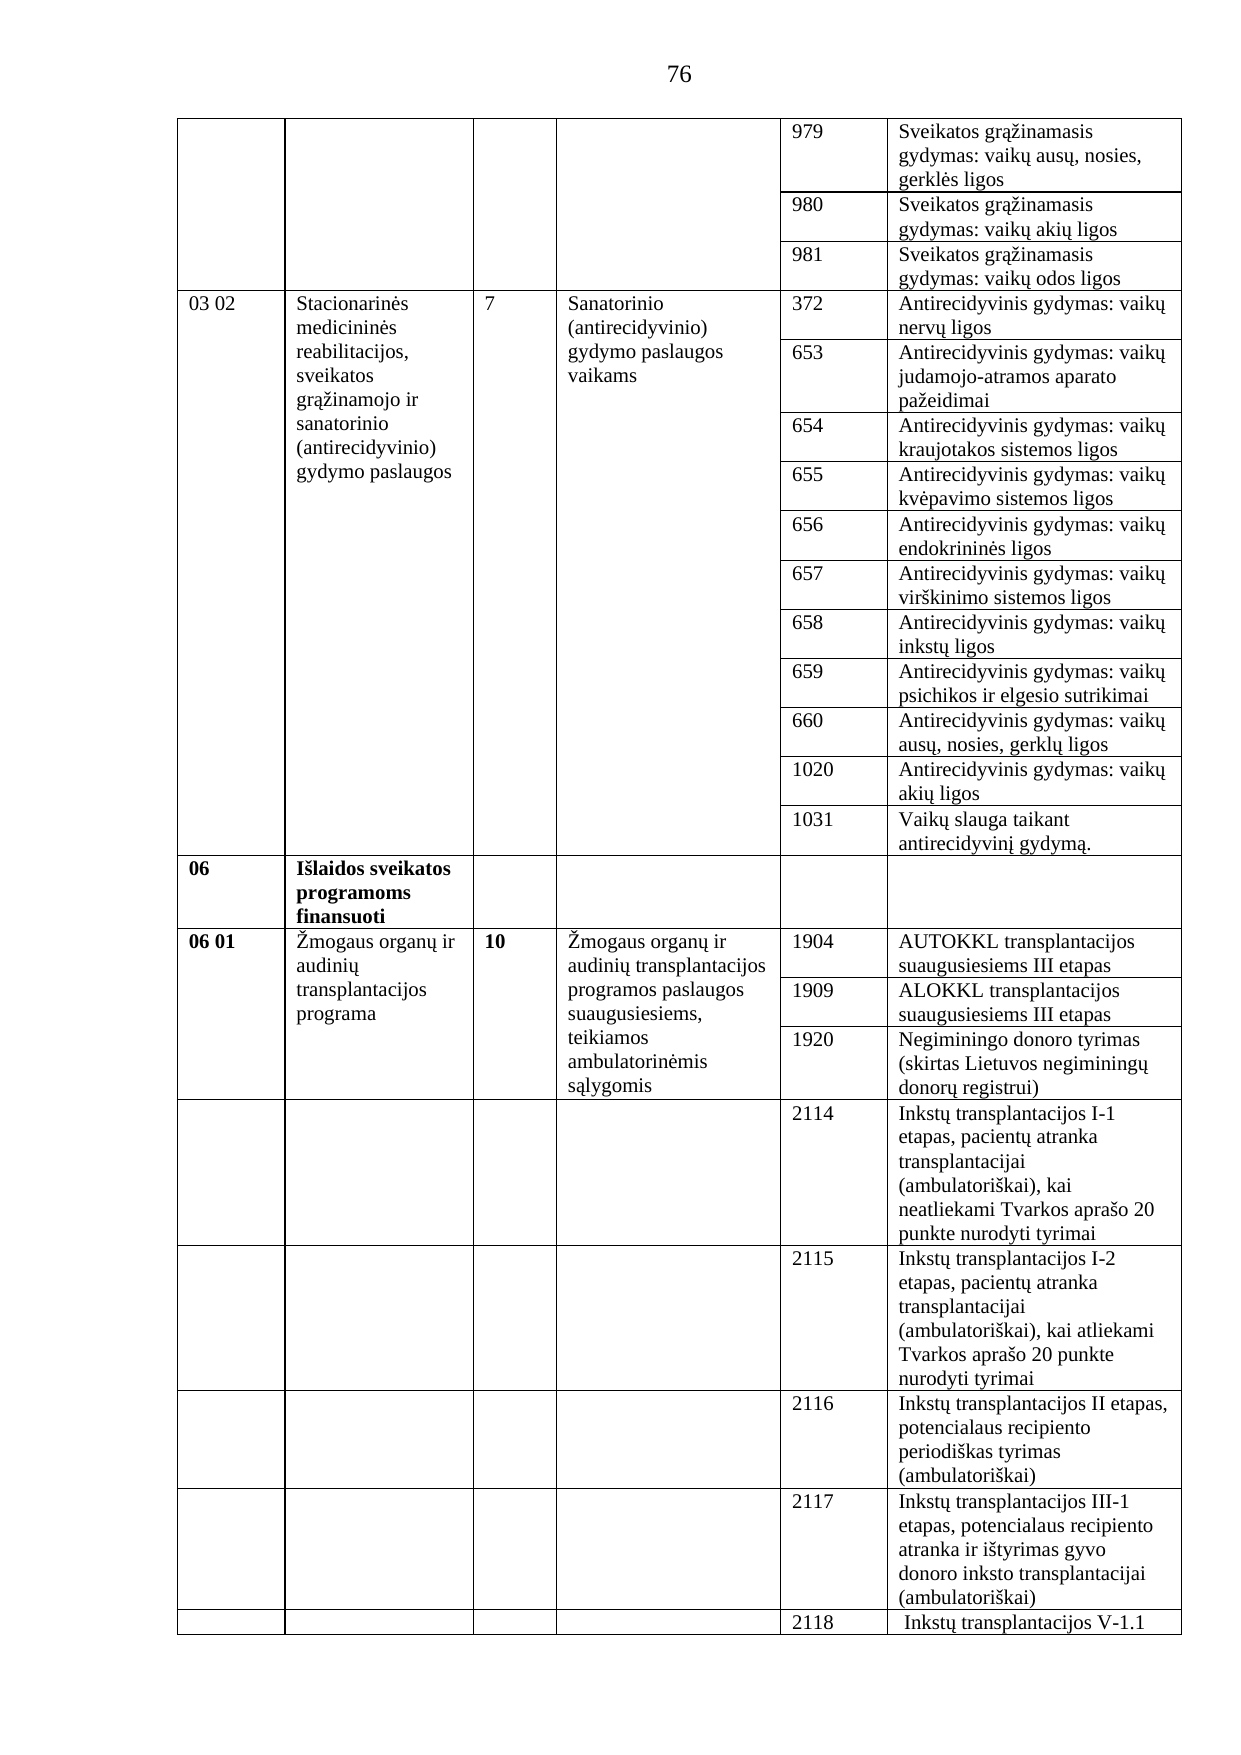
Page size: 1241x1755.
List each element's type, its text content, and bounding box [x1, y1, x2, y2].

table_cell [557, 1246, 780, 1390]
table_cell Žmogaus organų ir audinių transplantacijos programa [286, 929, 473, 1099]
table_cell Stacionarinės medicininės reabilitacijos, sveikatos grąžinamojo ir sanatorinio (antirecidyvinio) gydymo paslaugos [286, 291, 473, 854]
table_cell 657 [781, 561, 887, 609]
table_cell [474, 119, 556, 290]
table_cell [781, 856, 887, 928]
table_cell [557, 856, 780, 928]
table_cell 372 [781, 291, 887, 339]
table_cell 1020 [781, 757, 887, 805]
table_cell ALOKKL transplantacijos suaugusiesiems III etapas [888, 978, 1181, 1026]
table_cell Antirecidyvinis gydymas: vaikų nervų ligos [888, 291, 1181, 339]
table_cell [888, 856, 1181, 928]
table_cell AUTOKKL transplantacijos suaugusiesiems III etapas [888, 929, 1181, 977]
table_cell [557, 1610, 780, 1634]
table_cell [474, 1246, 556, 1390]
table_cell [557, 1391, 780, 1487]
table_cell [178, 1610, 284, 1634]
table_cell Antirecidyvinis gydymas: vaikų inkstų ligos [888, 610, 1181, 658]
table_cell 660 [781, 708, 887, 756]
table_cell [178, 1246, 284, 1390]
table_cell 980 [781, 193, 887, 241]
table_cell Antirecidyvinis gydymas: vaikų kraujotakos sistemos ligos [888, 413, 1181, 461]
table_cell 1909 [781, 978, 887, 1026]
table_cell [474, 1489, 556, 1609]
table_cell 2114 [781, 1100, 887, 1245]
table_cell 2117 [781, 1489, 887, 1609]
table_cell [286, 1610, 473, 1634]
table_cell 658 [781, 610, 887, 658]
table_cell 1920 [781, 1027, 887, 1099]
table_cell Antirecidyvinis gydymas: vaikų virškinimo sistemos ligos [888, 561, 1181, 609]
table_cell 659 [781, 659, 887, 707]
table_cell Sveikatos grąžinamasis gydymas: vaikų odos ligos [888, 242, 1181, 290]
table_cell 10 [474, 929, 556, 1099]
table_cell 2115 [781, 1246, 887, 1390]
table_cell [178, 1391, 284, 1487]
table_cell Inkstų transplantacijos I-2 etapas, pacientų atranka transplantacijai (ambulatoriškai), kai atliekami Tvarkos aprašo 20 punkte nurodyti tyrimai [888, 1246, 1181, 1390]
table_cell [286, 1100, 473, 1245]
table_cell Vaikų slauga taikant antirecidyvinį gydymą. [888, 806, 1181, 854]
table_cell 06 [178, 856, 284, 928]
table_cell Antirecidyvinis gydymas: vaikų akių ligos [888, 757, 1181, 805]
table_cell 03 02 [178, 291, 284, 854]
table_cell 654 [781, 413, 887, 461]
table_cell 1031 [781, 806, 887, 854]
table_cell Antirecidyvinis gydymas: vaikų judamojo-atramos aparato pažeidimai [888, 340, 1181, 412]
table_cell 979 [781, 119, 887, 191]
table_cell [286, 1489, 473, 1609]
table_cell 7 [474, 291, 556, 854]
table_cell 653 [781, 340, 887, 412]
table_cell [474, 856, 556, 928]
table_cell 1904 [781, 929, 887, 977]
table_cell Antirecidyvinis gydymas: vaikų psichikos ir elgesio sutrikimai [888, 659, 1181, 707]
table_cell 656 [781, 511, 887, 559]
table_cell Antirecidyvinis gydymas: vaikų ausų, nosies, gerklų ligos [888, 708, 1181, 756]
table_cell [474, 1610, 556, 1634]
table_cell [178, 1489, 284, 1609]
table_cell Negiminingo donoro tyrimas (skirtas Lietuvos negiminingų donorų registrui) [888, 1027, 1181, 1099]
table_cell Antirecidyvinis gydymas: vaikų endokrininės ligos [888, 511, 1181, 559]
table_cell 981 [781, 242, 887, 290]
table_cell [286, 1246, 473, 1390]
table_cell 2118 [781, 1610, 887, 1634]
table_cell [286, 119, 473, 290]
table_cell [286, 1391, 473, 1487]
table_cell Sveikatos grąžinamasis gydymas: vaikų akių ligos [888, 193, 1181, 241]
table_cell 2116 [781, 1391, 887, 1487]
table_cell [474, 1391, 556, 1487]
table_cell [557, 119, 780, 290]
table_cell 655 [781, 462, 887, 510]
table_cell [557, 1489, 780, 1609]
table_cell Antirecidyvinis gydymas: vaikų kvėpavimo sistemos ligos [888, 462, 1181, 510]
table_cell Sanatorinio (antirecidyvinio) gydymo paslaugos vaikams [557, 291, 780, 854]
table_cell Inkstų transplantacijos V-1.1 [888, 1610, 1181, 1634]
table_cell Išlaidos sveikatos programoms finansuoti [286, 856, 473, 928]
table_cell Žmogaus organų ir audinių transplantacijos programos paslaugos suaugusiesiems, teikiamos ambulatorinėmis sąlygomis [557, 929, 780, 1099]
table_cell Inkstų transplantacijos I-1 etapas, pacientų atranka transplantacijai (ambulatoriškai), kai neatliekami Tvarkos aprašo 20 punkte nurodyti tyrimai [888, 1100, 1181, 1245]
table_cell [178, 1100, 284, 1245]
table_cell [557, 1100, 780, 1245]
table_cell 06 01 [178, 929, 284, 1099]
table_cell Inkstų transplantacijos II etapas, potencialaus recipiento periodiškas tyrimas (ambulatoriškai) [888, 1391, 1181, 1487]
table_cell Inkstų transplantacijos III-1 etapas, potencialaus recipiento atranka ir ištyrimas gyvo donoro inksto transplantacijai (ambulatoriškai) [888, 1489, 1181, 1609]
table_cell [178, 119, 284, 290]
table_cell Sveikatos grąžinamasis gydymas: vaikų ausų, nosies, gerklės ligos [888, 119, 1181, 191]
table_cell [474, 1100, 556, 1245]
